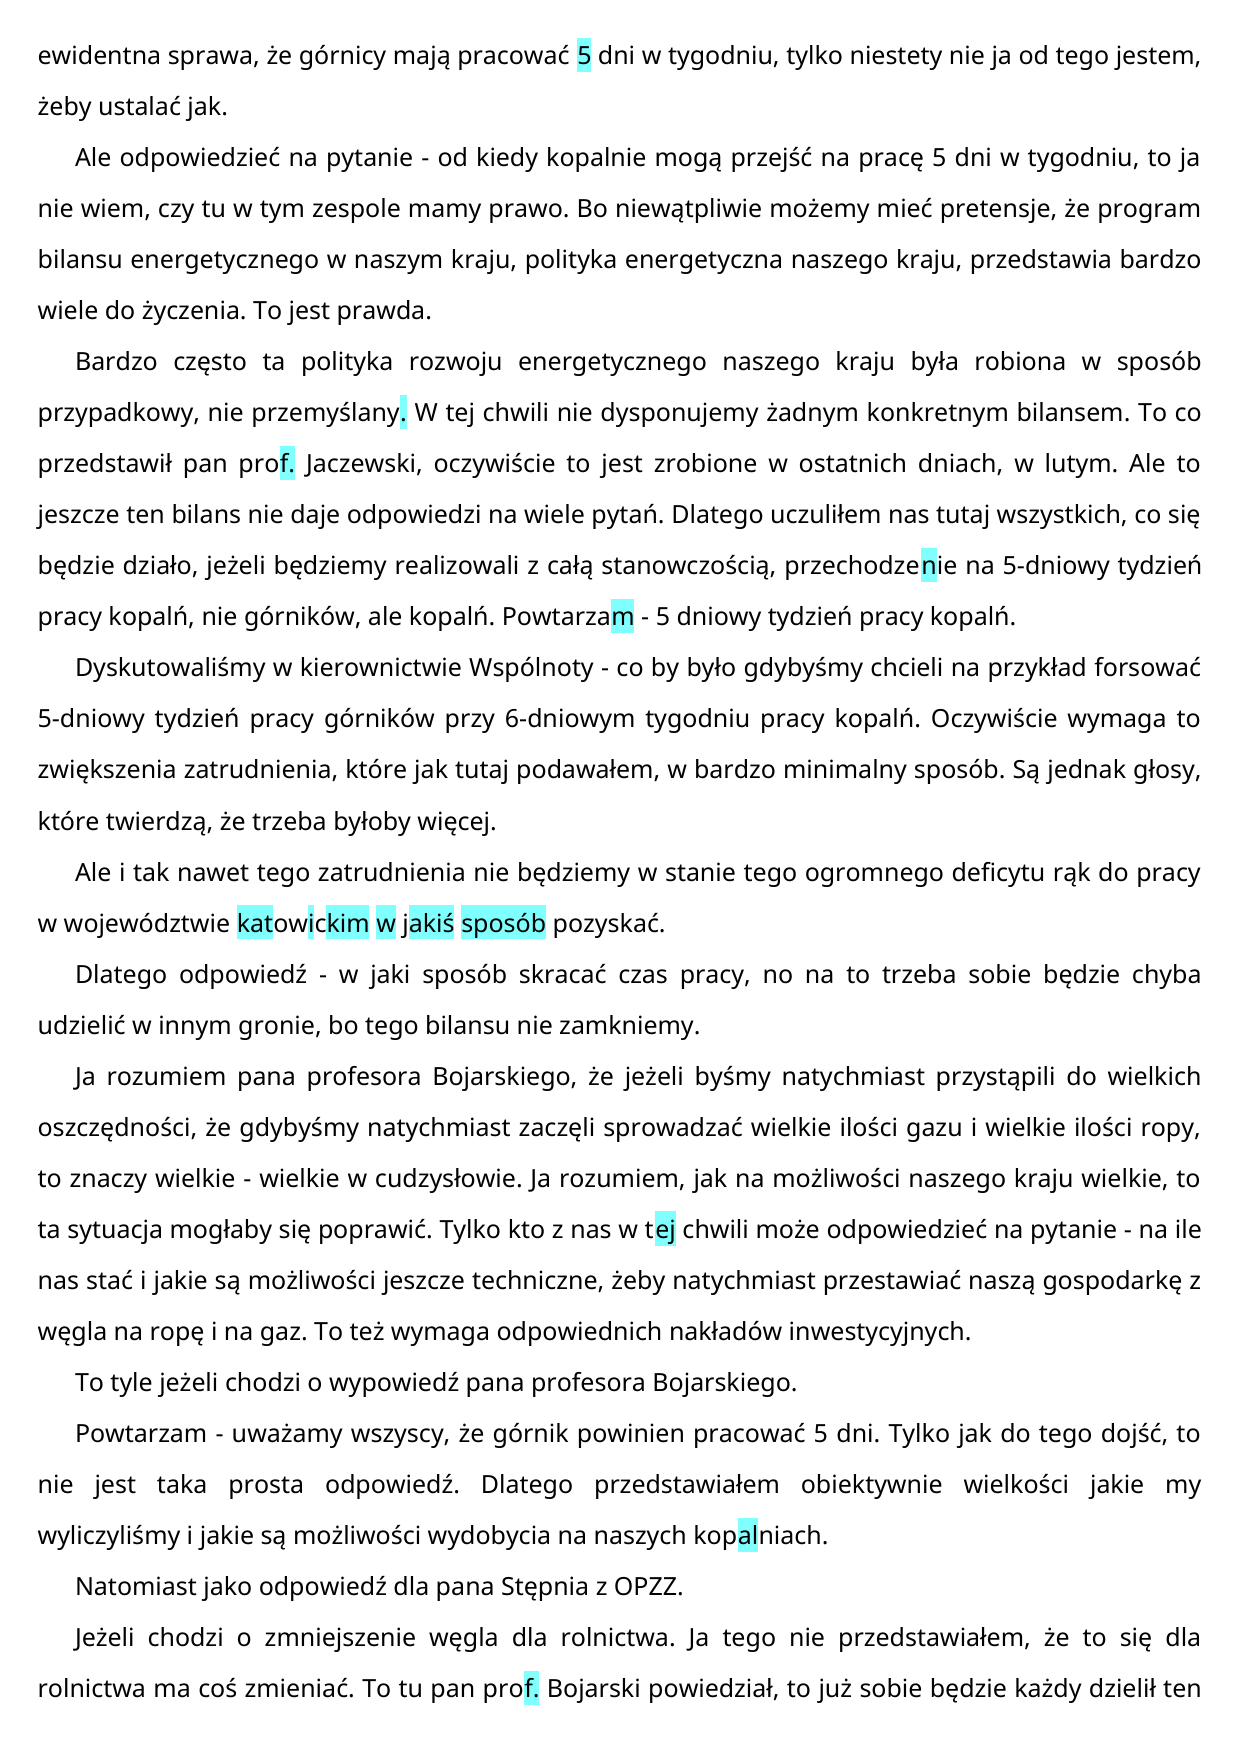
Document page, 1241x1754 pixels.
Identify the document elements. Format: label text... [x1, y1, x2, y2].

text Ale odpowiedzieć na pytanie - od kiedy kopalnie mogą przejść na pracę 5 dni w tygodniu, to ja nie wiem, czy tu w tym zespole mamy prawo. Bo niewątpliwie możemy mieć pretensje, że program bilansu energetycznego w naszym kraju, polityka energetyczna naszego kraju, przedstawia bardzo wiele do życzenia. To jest prawda. [37, 139, 1203, 327]
text Bardzo często ta polityka rozwoju energetycznego naszego kraju była robiona w sposób przypadkowy, nie przemyślany. W tej chwili nie dysponujemy żadnym konkretnym bilansem. To co przedstawił pan prof. Jaczewski, oczywiście to jest zrobione w ostatnich dniach, w lutym. Ale to jeszcze ten bilans nie daje odpowiedzi na wiele pytań. Dlatego uczuliłem nas tutaj wszystkich, co się będzie działo, jeżeli będziemy realizowali z całą stanowczością, przechodzenie na 5-dniowy tydzień pracy kopalń, nie górników, ale kopalń. Powtarzam - 5 dniowy tydzień pracy kopalń. [37, 344, 1203, 633]
text ewidentna sprawa, że górnicy mają pracować 5 dni w tygodniu, tylko niestety nie ja od tego jestem, żeby ustalać jak. [37, 37, 1203, 123]
text To tyle jeżeli chodzi o wypowiedź pana profesora Bojarskiego. [37, 1364, 1203, 1399]
text Dlatego odpowiedź - w jaki sposób skracać czas pracy, no na to trzeba sobie będzie chyba udzielić w innym gronie, bo tego bilansu nie zamkniemy. [37, 956, 1203, 1041]
text Powtarzam - uważamy wszyscy, że górnik powinien pracować 5 dni. Tylko jak do tego dojść, to nie jest taka prosta odpowiedź. Dlatego przedstawiałem obiektywnie wielkości jakie my wyliczyliśmy i jakie są możliwości wydobycia na naszych kopalniach. [37, 1416, 1203, 1552]
text Dyskutowaliśmy w kierownictwie Wspólnoty - co by było gdybyśmy chcieli na przykład forsować 5-dniowy tydzień pracy górników przy 6-dniowym tygodniu pracy kopalń. Oczywiście wymaga to zwiększenia zatrudnienia, które jak tutaj podawałem, w bardzo minimalny sposób. Są jednak głosy, które twierdzą, że trzeba byłoby więcej. [37, 650, 1203, 837]
text Ale i tak nawet tego zatrudnienia nie będziemy w stanie tego ogromnego deficytu rąk do pracy w województwie katowickim w jakiś sposób pozyskać. [37, 854, 1203, 939]
text Natomiast jako odpowiedź dla pana Stępnia z OPZZ. [37, 1569, 1203, 1603]
text Jeżeli chodzi o zmniejszenie węgla dla rolnictwa. Ja tego nie przedstawiałem, że to się dla rolnictwa ma coś zmieniać. To tu pan prof. Bojarski powiedział, to już sobie będzie każdy dzielił ten [37, 1620, 1203, 1705]
text Ja rozumiem pana profesora Bojarskiego, że jeżeli byśmy natychmiast przystąpili do wielkich oszczędności, że gdybyśmy natychmiast zaczęli sprowadzać wielkie ilości gazu i wielkie ilości ropy, to znaczy wielkie - wielkie w cudzysłowie. Ja rozumiem, jak na możliwości naszego kraju wielkie, to ta sytuacja mogłaby się poprawić. Tylko kto z nas w tej chwili może odpowiedzieć na pytanie - na ile nas stać i jakie są możliwości jeszcze techniczne, żeby natychmiast przestawiać naszą gospodarkę z węgla na ropę i na gaz. To też wymaga odpowiednich nakładów inwestycyjnych. [37, 1058, 1203, 1348]
